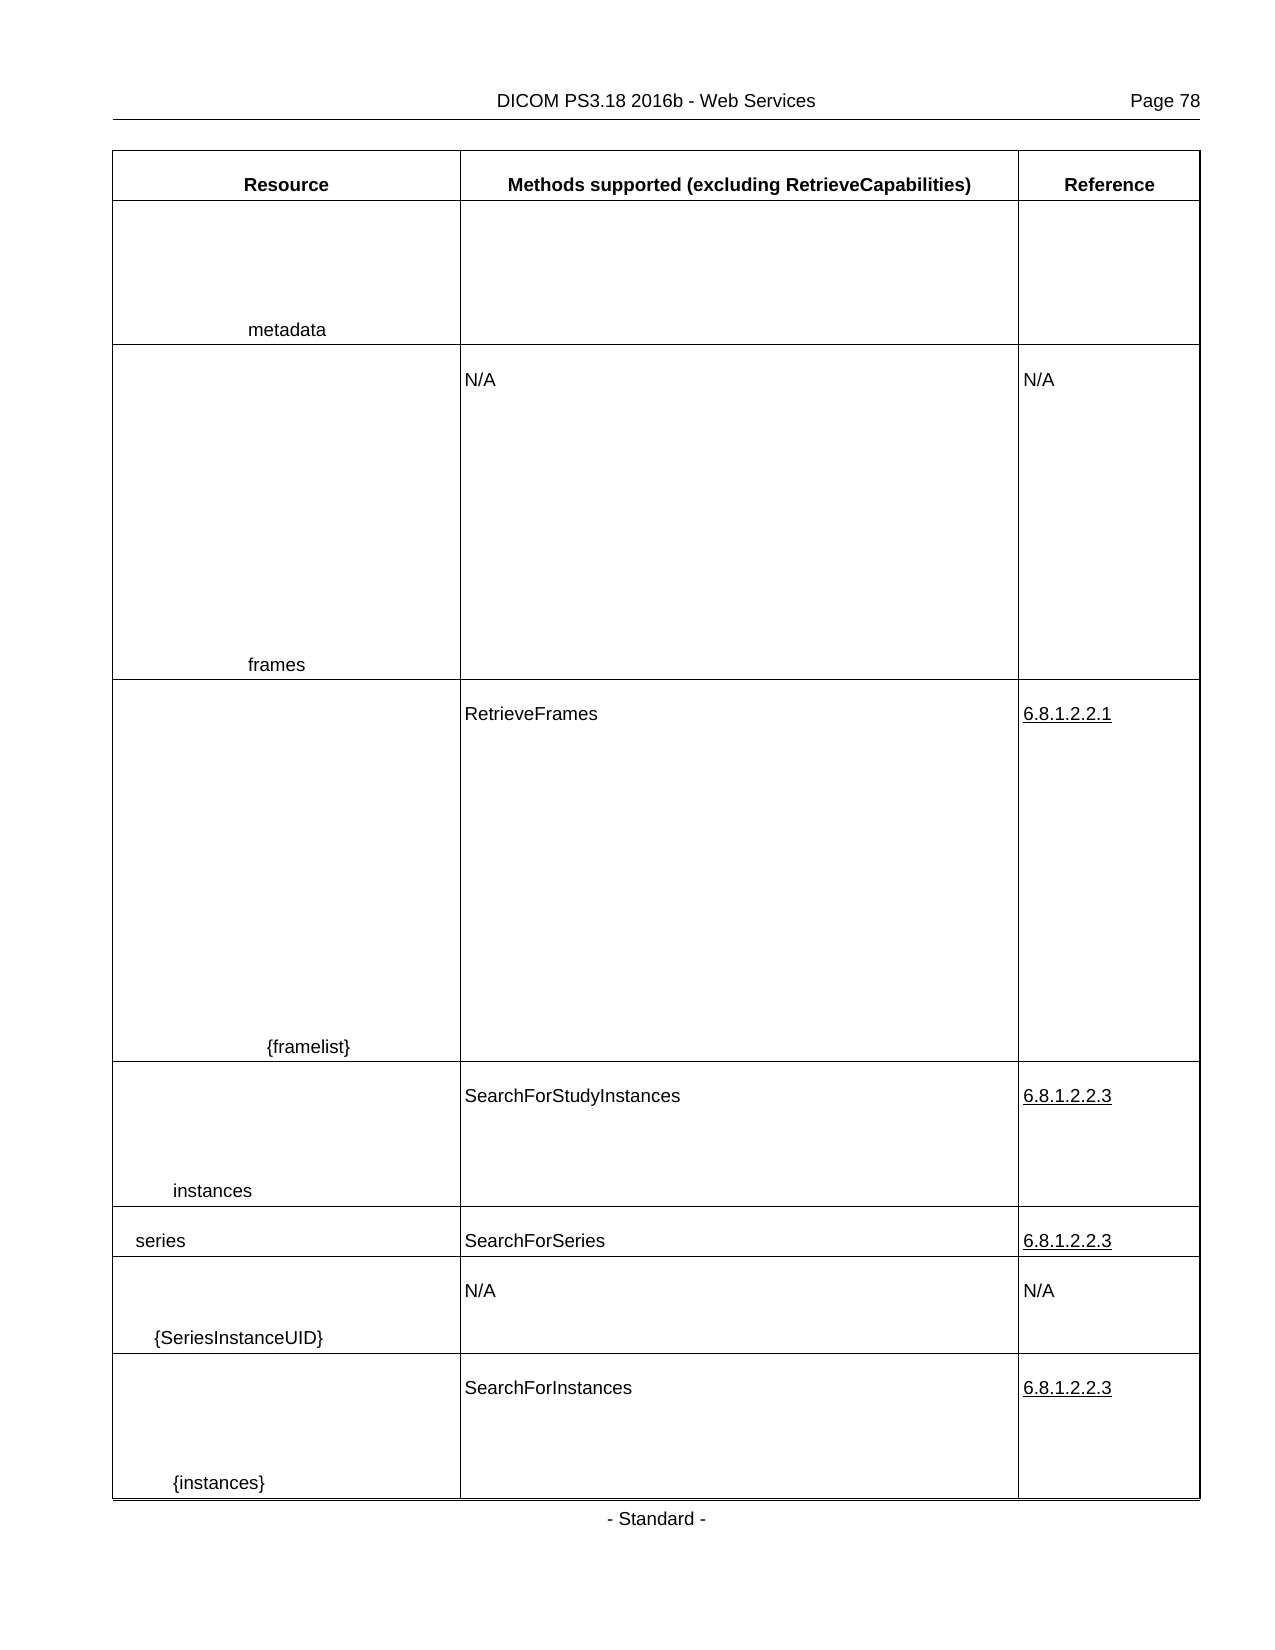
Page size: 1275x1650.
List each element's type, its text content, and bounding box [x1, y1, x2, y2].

table_header Methods supported (excluding RetrieveCapabilities) [461, 151, 1018, 200]
table_cell [1019, 201, 1199, 344]
table_cell frames [113, 345, 460, 679]
table_cell 6.8.1.2.2.1 [1019, 680, 1199, 1061]
table_cell SearchForStudyInstances [461, 1062, 1018, 1206]
table_cell N/A [461, 345, 1018, 679]
table_cell {framelist} [113, 680, 460, 1061]
table_cell {SeriesInstanceUID} [113, 1257, 460, 1353]
table_header Reference [1019, 151, 1199, 200]
table_cell 6.8.1.2.2.3 [1019, 1354, 1199, 1497]
table_cell 6.8.1.2.2.3 [1019, 1062, 1199, 1206]
table_cell instances [113, 1062, 460, 1206]
table_cell series [113, 1207, 460, 1256]
table_cell metadata [113, 201, 460, 344]
table_cell {instances} [113, 1354, 460, 1497]
table_cell N/A [461, 1257, 1018, 1353]
table_cell 6.8.1.2.2.3 [1019, 1207, 1199, 1256]
table_cell N/A [1019, 1257, 1199, 1353]
table_cell SearchForSeries [461, 1207, 1018, 1256]
table_header Resource [113, 151, 460, 200]
table_cell RetrieveFrames [461, 680, 1018, 1061]
table_cell SearchForInstances [461, 1354, 1018, 1497]
table_cell [461, 201, 1018, 344]
table_cell N/A [1019, 345, 1199, 679]
